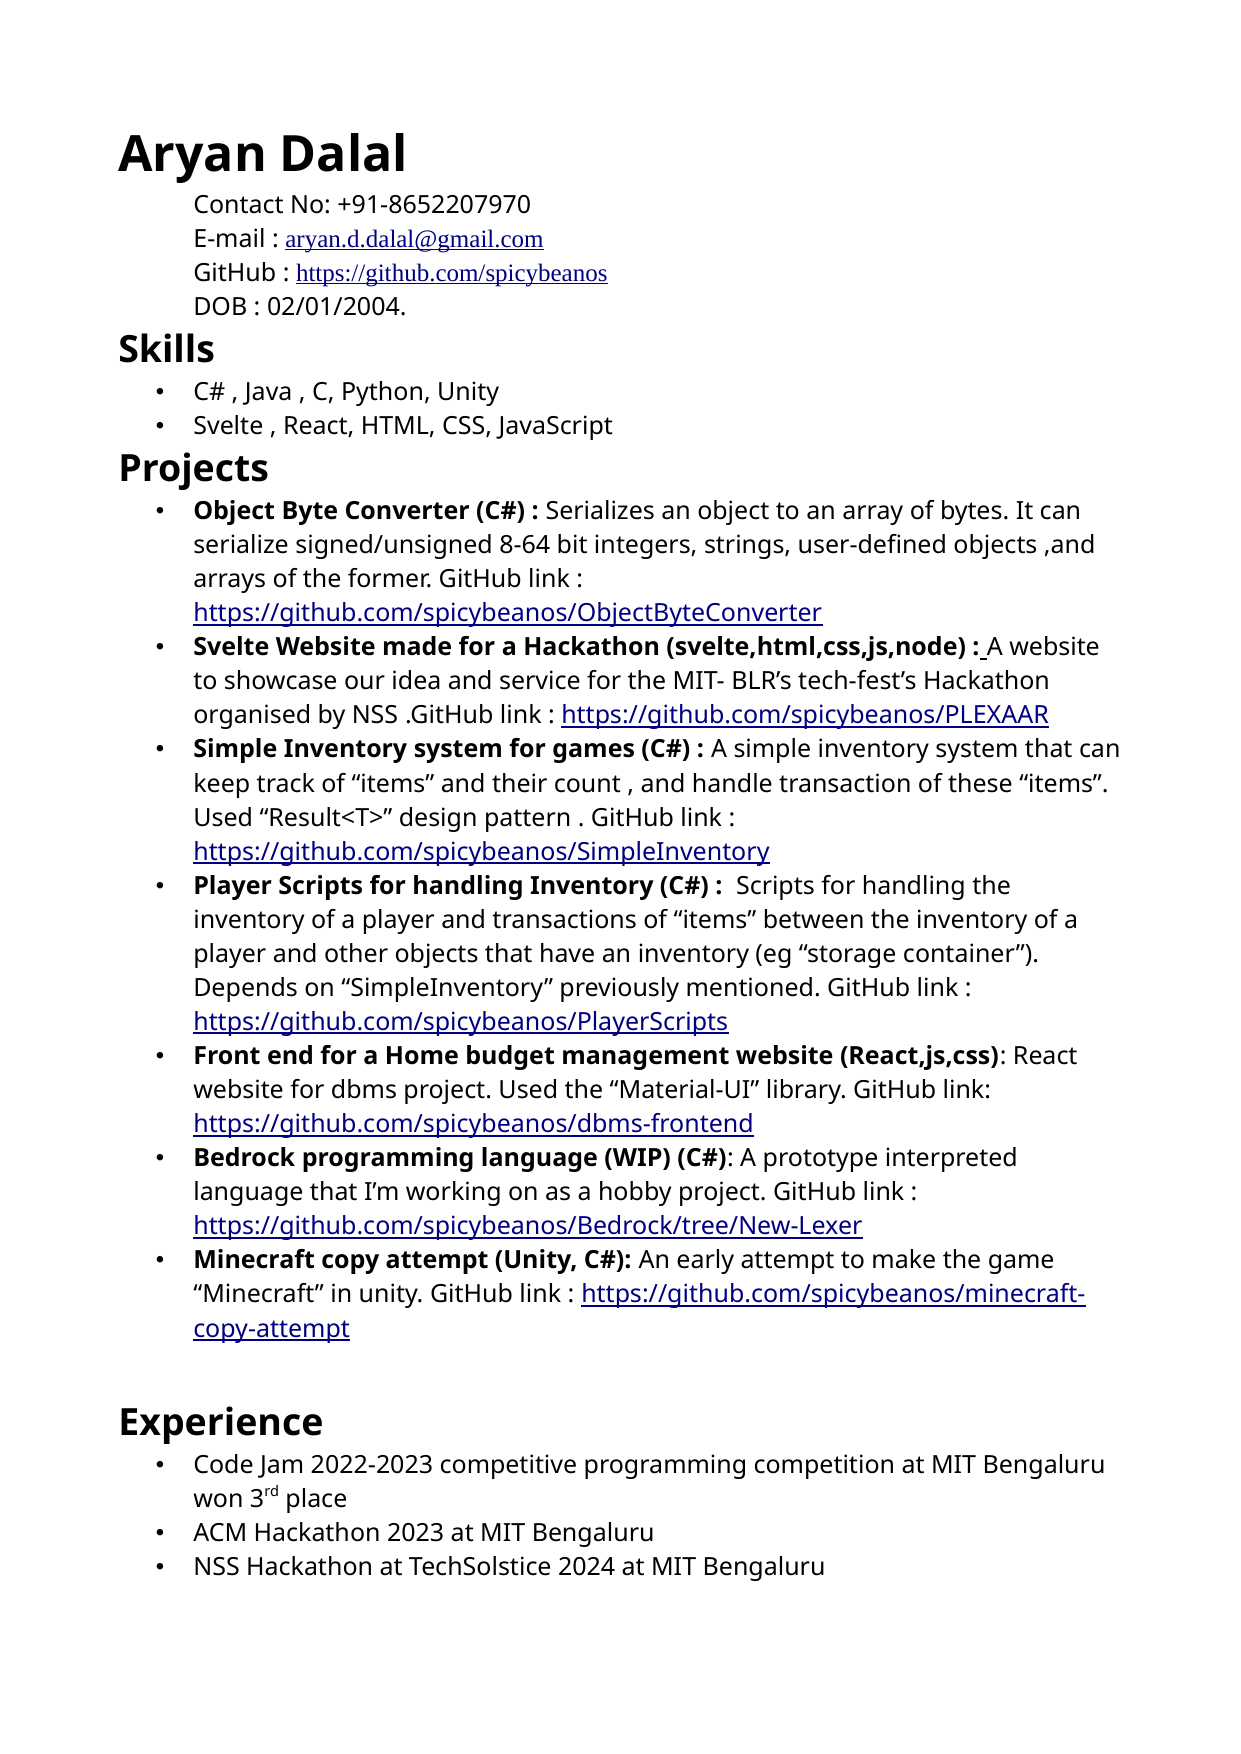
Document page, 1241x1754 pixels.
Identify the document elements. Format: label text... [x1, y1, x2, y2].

text Projects [118, 442, 1122, 493]
text Experience [118, 1395, 1122, 1446]
list Svelte , React, HTML, CSS, JavaScript [156, 408, 1122, 442]
list GitHub : https://github.com/spicybeanos [156, 254, 1122, 288]
list C# , Java , C, Python, Unity [156, 373, 1122, 408]
text Skills [118, 322, 1122, 373]
list Bedrock programming language (WIP) (C#): A prototype interpreted language that I’m working on as a hobby project. GitHub link : https://github.com/spicybeanos/Bedrock/tree/New-Lexer [156, 1140, 1122, 1242]
text Aryan Dalal [118, 118, 1122, 186]
list Contact No: +91-8652207970 [156, 186, 1122, 220]
list NSS Hackathon at TechSolstice 2024 at MIT Bengaluru [156, 1548, 1122, 1583]
list Front end for a Home budget management website (React,js,css): React website for dbms project. Used the “Material-UI” library. GitHub link: https://github.com/spicybeanos/dbms-frontend [156, 1038, 1122, 1140]
list Code Jam 2022-2023 competitive programming competition at MIT Bengaluru won 3rd place [156, 1446, 1122, 1514]
list Object Byte Converter (C#) : Serializes an object to an array of bytes. It can serialize signed/unsigned 8-64 bit integers, strings, user-defined objects ,and arrays of the former. GitHub link : https://github.com/spicybeanos/ObjectByteConverter [156, 493, 1122, 629]
list Player Scripts for handling Inventory (C#) : Scripts for handling the inventory of a player and transactions of “items” between the inventory of a player and other objects that have an inventory (eg “storage container”). Depends on “SimpleInventory” previously mentioned. GitHub link : https://github.com/spicybeanos/PlayerScripts [156, 867, 1122, 1038]
list E-mail : aryan.d.dalal@gmail.com [156, 220, 1122, 254]
list ACM Hackathon 2023 at MIT Bengaluru [156, 1514, 1122, 1548]
list DOB : 02/01/2004. [156, 288, 1122, 322]
list Minecraft copy attempt (Unity, C#): An early attempt to make the game “Minecraft” in unity. GitHub link : https://github.com/spicybeanos/minecraft-copy-attempt [156, 1242, 1122, 1344]
list Simple Inventory system for games (C#) : A simple inventory system that can keep track of “items” and their count , and handle transaction of these “items”. Used “Result<T>” design pattern . GitHub link : https://github.com/spicybeanos/SimpleInventory [156, 731, 1122, 867]
list Svelte Website made for a Hackathon (svelte,html,css,js,node) : A website to showcase our idea and service for the MIT- BLR’s tech-fest’s Hackathon organised by NSS .GitHub link : https://github.com/spicybeanos/PLEXAAR [156, 629, 1122, 731]
